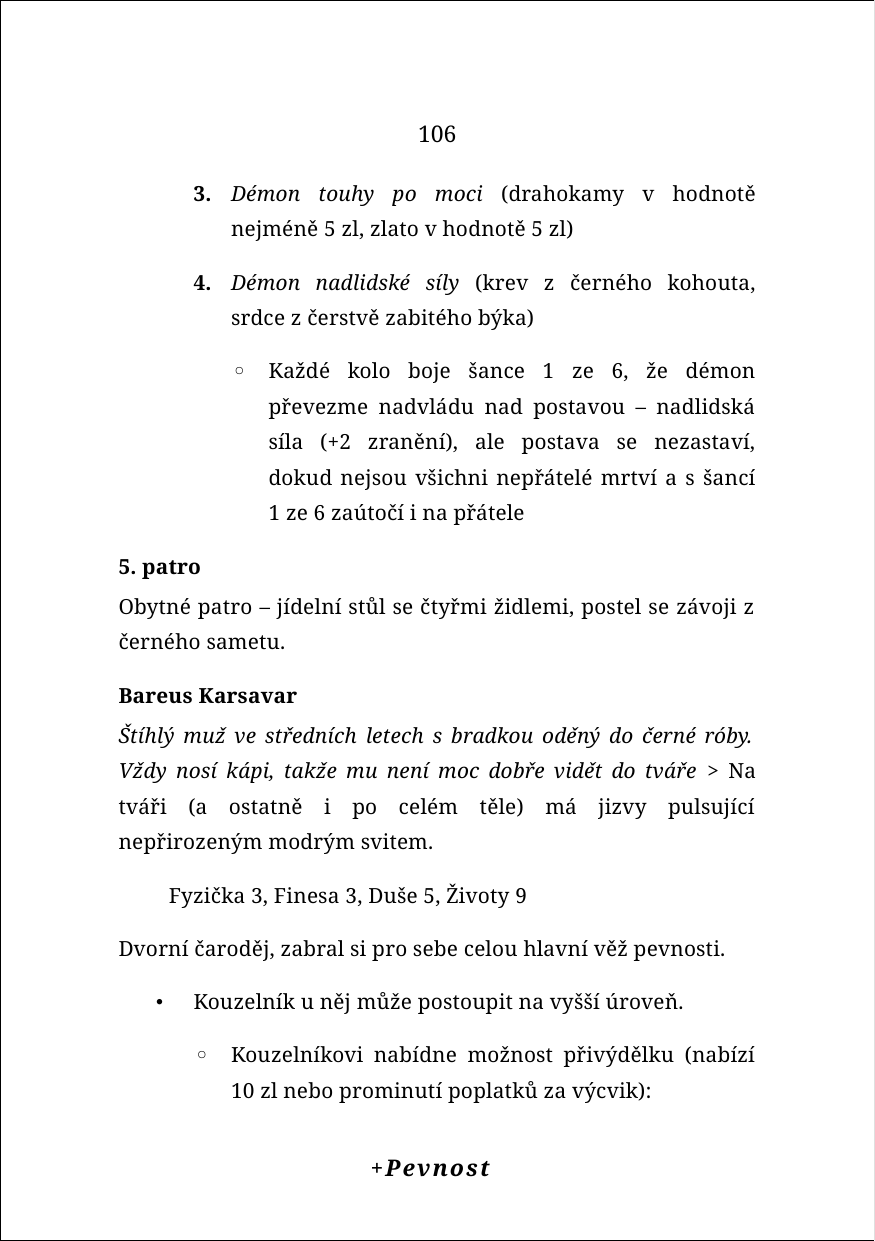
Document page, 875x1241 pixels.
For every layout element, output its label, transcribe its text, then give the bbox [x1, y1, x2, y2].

list Kouzelníkovi nabídne možnost přivýdělku (nabízí 10 zl nebo prominutí poplatků za výcvik): [193, 1040, 756, 1104]
subtitle Bareus Karsavar [118, 681, 756, 709]
list Každé kolo boje šance 1 ze 6, že démon převezme nadvládu nad postavou – nadlidská síla (+2 zranění), ale postava se nezastaví, dokud nejsou všichni nepřátelé mrtví a s šancí 1 ze 6 zaútočí i na přátele [231, 356, 756, 527]
list Kouzelník u něj může postoupit na vyšší úroveň. [156, 987, 756, 1016]
subtitle 5. patro [118, 552, 756, 580]
list Démon touhy po moci (drahokamy v hodnotě nejméně 5 zl, zlato v hodnotě 5 zl) [193, 179, 756, 243]
list Démon nadlidské síly (krev z černého kohouta, srdce z čerstvě zabitého býka) [193, 268, 756, 332]
text Fyzička 3, Finesa 3, Duše 5, Životy 9 [168, 881, 756, 909]
text Obytné patro – jídelní stůl se čtyřmi židlemi, postel se závoji z černého sametu. [118, 592, 756, 656]
text Dvorní čaroděj, zabral si pro sebe celou hlavní věž pevnosti. [118, 934, 756, 962]
text Štíhlý muž ve středních letech s bradkou oděný do černé róby. Vždy nosí kápi, takže mu není moc dobře vidět do tváře > Na tváři (a ostatně i po celém těle) má jizvy pulsující nepřirozeným modrým svitem. [118, 721, 756, 856]
